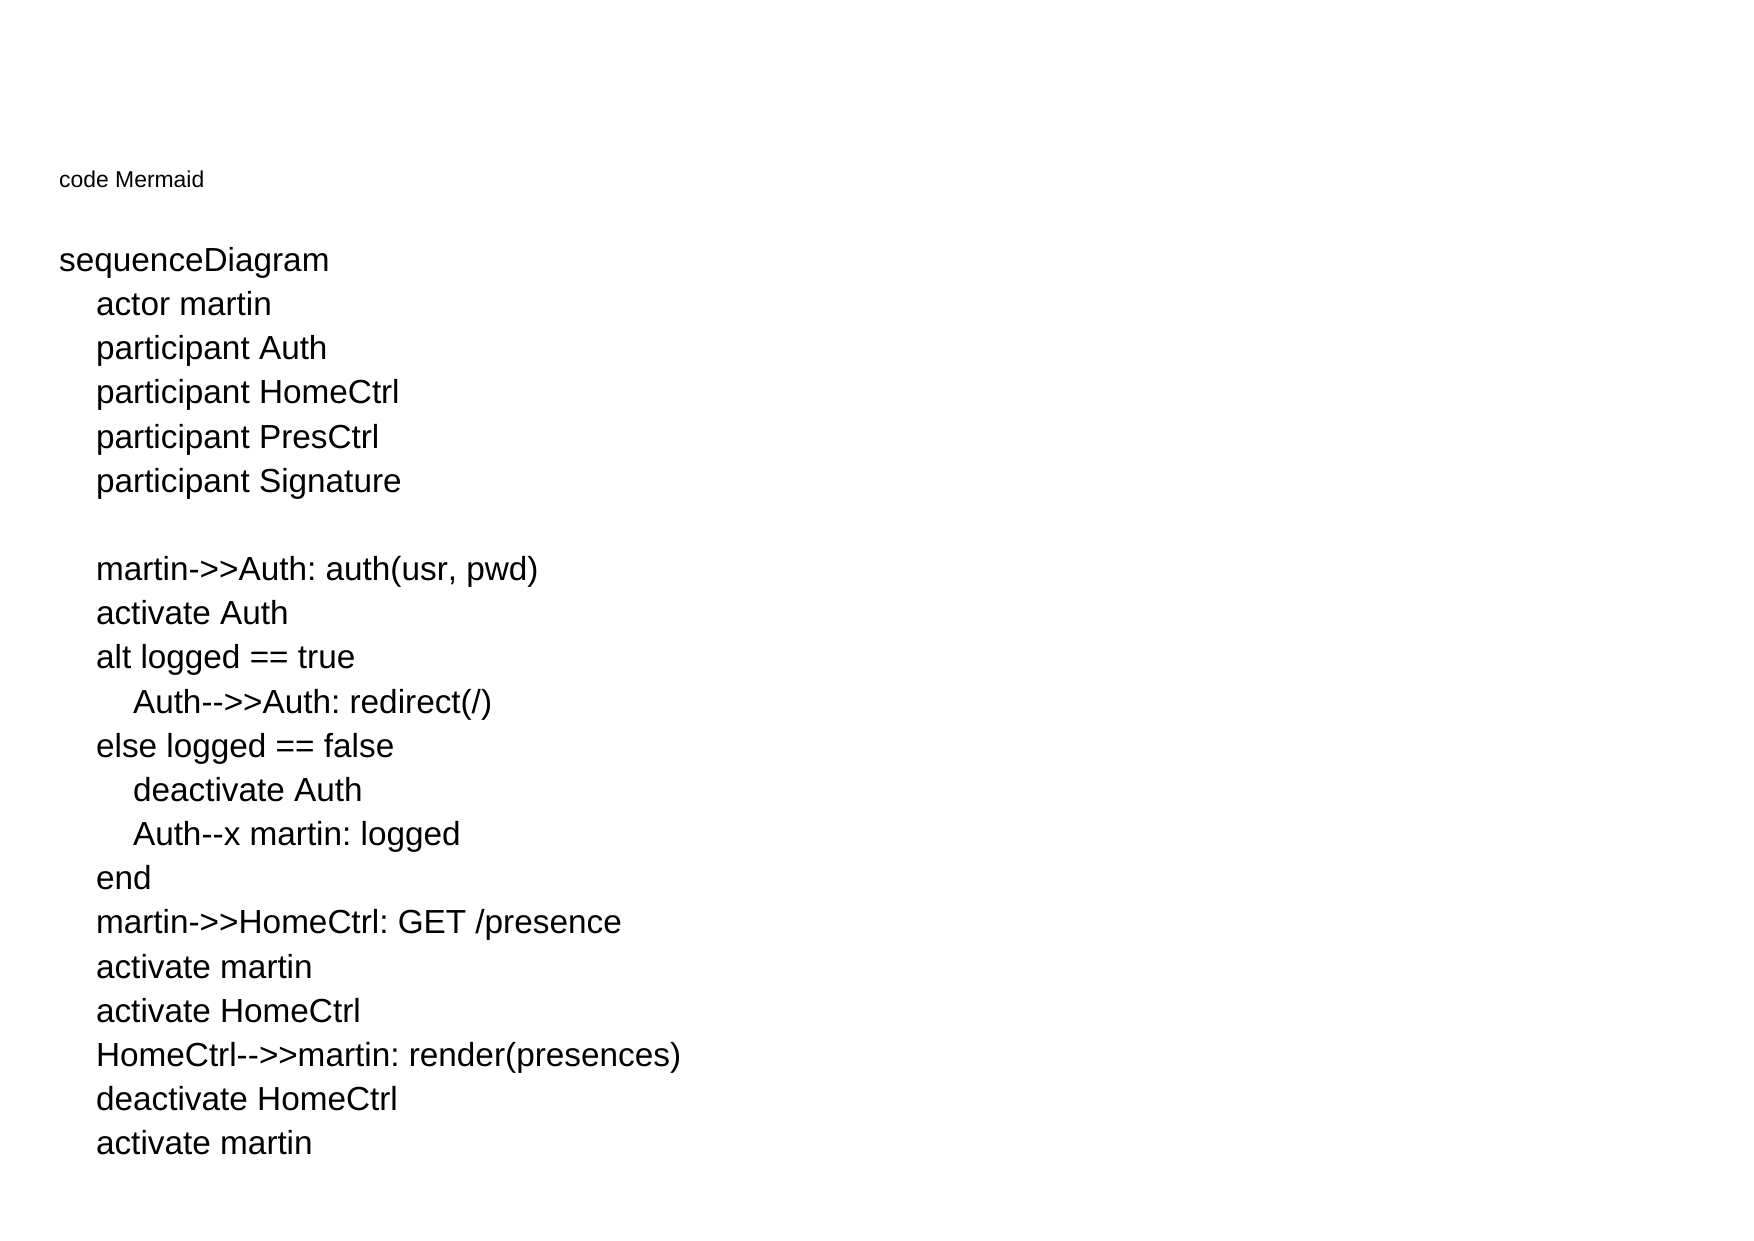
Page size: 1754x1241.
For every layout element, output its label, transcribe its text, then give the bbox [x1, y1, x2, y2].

text participant HomeCtrl [59, 372, 1695, 411]
text Auth--x martin: logged [59, 814, 1695, 853]
text activate martin [59, 947, 1695, 985]
text else logged == false [59, 726, 1695, 764]
text actor martin [59, 284, 1695, 323]
text deactivate Auth [59, 770, 1695, 808]
text Auth-->>Auth: redirect(/) [59, 682, 1695, 720]
text sequenceDiagram [59, 240, 1695, 278]
text activate HomeCtrl [59, 991, 1695, 1029]
text code Mermaid [59, 166, 1695, 192]
text HomeCtrl-->>martin: render(presences) [59, 1035, 1695, 1073]
text martin->>Auth: auth(usr, pwd) [59, 549, 1695, 588]
text martin->>HomeCtrl: GET /presence [59, 902, 1695, 941]
text deactivate HomeCtrl [59, 1079, 1695, 1118]
text activate martin [59, 1123, 1695, 1162]
text participant Signature [59, 461, 1695, 499]
text alt logged == true [59, 637, 1695, 676]
text activate Auth [59, 593, 1695, 632]
text end [59, 858, 1695, 897]
text participant Auth [59, 328, 1695, 367]
text participant PresCtrl [59, 417, 1695, 455]
